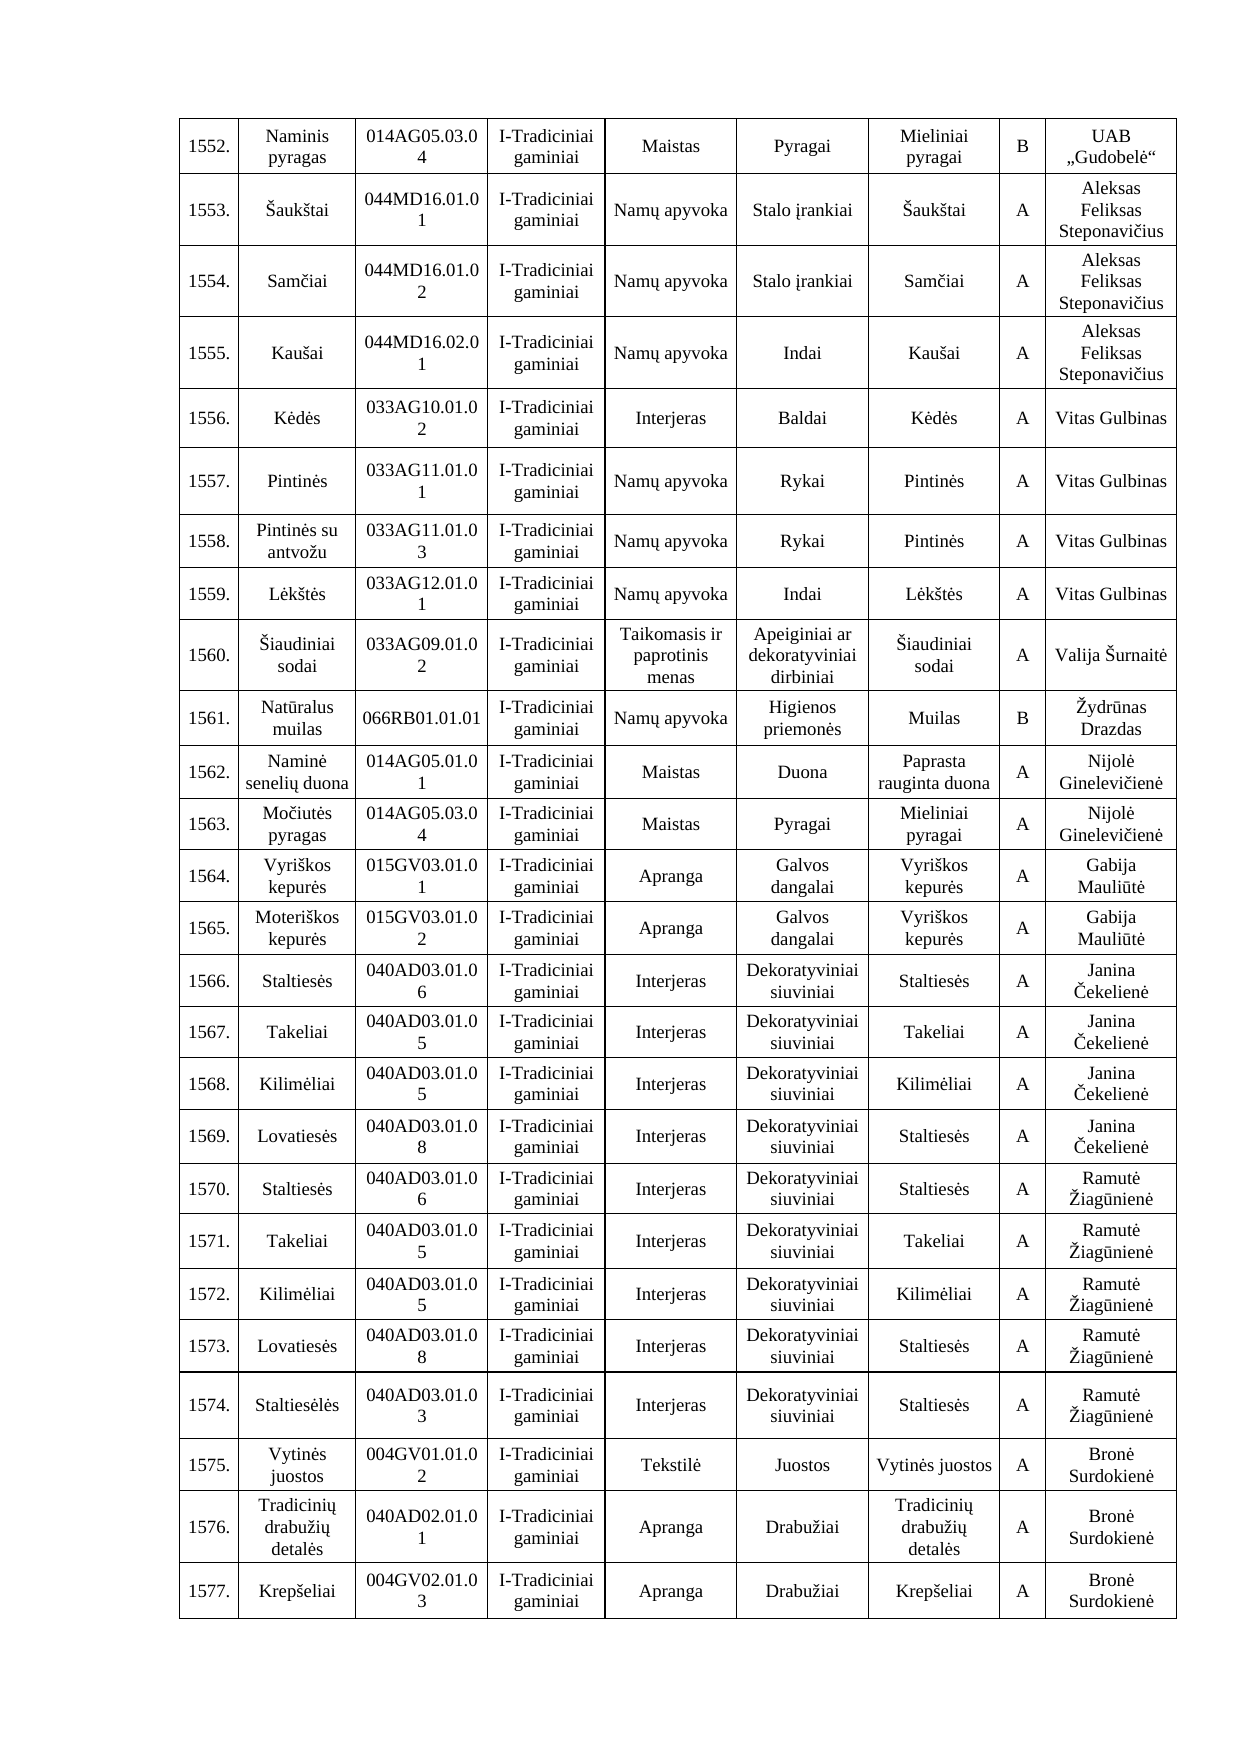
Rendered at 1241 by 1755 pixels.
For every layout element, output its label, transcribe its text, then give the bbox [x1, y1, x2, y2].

table_cell Takeliai [239, 1007, 355, 1057]
table_cell I-Tradiciniai gaminiai [488, 1563, 604, 1618]
table_cell [175, 690, 179, 745]
table_cell Kėdės [239, 389, 355, 447]
table_cell Aleksas Feliksas Steponavičius [1046, 246, 1176, 316]
table_cell [1177, 1438, 1182, 1490]
table_cell Dekoratyviniai siuviniai [737, 1007, 868, 1057]
table_cell A [1000, 515, 1045, 567]
table_cell [1177, 1268, 1182, 1319]
table_cell Krepšeliai [869, 1563, 999, 1618]
table_cell Vyriškos kepurės [869, 902, 999, 954]
table_cell [175, 1490, 179, 1562]
table_cell 1569. [180, 1110, 238, 1163]
table_cell [175, 1057, 179, 1109]
table_cell Janina Čekelienė [1046, 1007, 1176, 1057]
table_cell 033AG09.01.02 [356, 620, 487, 690]
table_cell 066RB01.01.01 [356, 691, 487, 745]
table_cell Maistas [606, 746, 736, 797]
table_cell Pyragai [737, 119, 868, 173]
table_cell A [1000, 746, 1045, 797]
table_cell Šiaudiniai sodai [239, 620, 355, 690]
table_cell [1177, 798, 1182, 849]
table_cell Valija Šurnaitė [1046, 620, 1176, 690]
table_cell [175, 1438, 179, 1490]
table_cell [175, 388, 179, 447]
table_cell Šaukštai [239, 174, 355, 244]
table_cell [175, 1268, 179, 1319]
table_cell [175, 849, 179, 901]
table_cell Žydrūnas Drazdas [1046, 691, 1176, 745]
table_cell 1553. [180, 174, 238, 244]
table_cell [175, 901, 179, 954]
table_cell A [1000, 1007, 1045, 1057]
table_cell 1552. [180, 119, 238, 173]
table_cell Tekstilė [606, 1439, 736, 1490]
table_cell Nijolė Ginelevičienė [1046, 746, 1176, 797]
table_cell I-Tradiciniai gaminiai [488, 1491, 604, 1562]
table_cell Drabužiai [737, 1491, 868, 1562]
table_cell I-Tradiciniai gaminiai [488, 515, 604, 567]
table_cell [175, 1319, 179, 1371]
table_cell [175, 447, 179, 514]
table_cell Stalo įrankiai [737, 174, 868, 244]
table_cell Galvos dangalai [737, 902, 868, 954]
table_cell I-Tradiciniai gaminiai [488, 1439, 604, 1490]
table_cell Močiutės pyragas [239, 799, 355, 849]
table_cell Interjeras [606, 1373, 736, 1438]
table_cell I-Tradiciniai gaminiai [488, 691, 604, 745]
table_cell [1177, 849, 1182, 901]
table_cell 040AD03.01.08 [356, 1320, 487, 1371]
table_cell A [1000, 1110, 1045, 1163]
table_cell Naminė senelių duona [239, 746, 355, 797]
table_cell I-Tradiciniai gaminiai [488, 1214, 604, 1268]
table_cell Vitas Gulbinas [1046, 568, 1176, 618]
table_cell I-Tradiciniai gaminiai [488, 799, 604, 849]
table_cell A [1000, 1373, 1045, 1438]
table_cell [175, 1371, 179, 1438]
table_cell Samčiai [239, 246, 355, 316]
table_cell Namų apyvoka [606, 568, 736, 618]
table_cell Kilimėliai [239, 1058, 355, 1109]
table_cell 1561. [180, 691, 238, 745]
table_cell Interjeras [606, 1110, 736, 1163]
table_cell Staltiesėlės [239, 1373, 355, 1438]
table_cell 1564. [180, 850, 238, 901]
table_cell Staltiesės [239, 1164, 355, 1213]
table_cell I-Tradiciniai gaminiai [488, 850, 604, 901]
table_cell 033AG10.01.02 [356, 389, 487, 447]
table_cell A [1000, 799, 1045, 849]
table_cell 040AD03.01.05 [356, 1007, 487, 1057]
table_cell I-Tradiciniai gaminiai [488, 1320, 604, 1371]
table_cell 040AD03.01.06 [356, 955, 487, 1006]
table_cell [1177, 245, 1182, 316]
table_cell [175, 1006, 179, 1057]
table_cell 1577. [180, 1563, 238, 1618]
table_cell Interjeras [606, 955, 736, 1006]
table_cell Natūralus muilas [239, 691, 355, 745]
table_cell 1558. [180, 515, 238, 567]
table_cell 1556. [180, 389, 238, 447]
table_cell Bronė Surdokienė [1046, 1439, 1176, 1490]
table_cell I-Tradiciniai gaminiai [488, 902, 604, 954]
table_cell A [1000, 389, 1045, 447]
table_cell [175, 1562, 179, 1618]
table_cell Kilimėliai [869, 1269, 999, 1319]
table_cell [175, 173, 179, 244]
table_cell I-Tradiciniai gaminiai [488, 955, 604, 1006]
table_cell 1573. [180, 1320, 238, 1371]
table_cell Kilimėliai [239, 1269, 355, 1319]
table_cell Vytinės juostos [869, 1439, 999, 1490]
table_cell Vytinės juostos [239, 1439, 355, 1490]
table_cell 044MD16.02.01 [356, 317, 487, 388]
table_cell [1177, 1163, 1182, 1213]
table_cell 033AG11.01.01 [356, 448, 487, 514]
table_cell 1562. [180, 746, 238, 797]
table_cell Dekoratyviniai siuviniai [737, 1214, 868, 1268]
table_cell Naminis pyragas [239, 119, 355, 173]
table_cell 040AD03.01.03 [356, 1373, 487, 1438]
table_cell [1177, 1109, 1182, 1163]
table_cell 004GV02.01.03 [356, 1563, 487, 1618]
table_cell [175, 1213, 179, 1268]
table_cell Kaušai [869, 317, 999, 388]
table_cell Vitas Gulbinas [1046, 389, 1176, 447]
table_cell 1570. [180, 1164, 238, 1213]
table_cell Mieliniai pyragai [869, 119, 999, 173]
table_cell Pintinės [869, 448, 999, 514]
table_cell [1177, 745, 1182, 797]
table_cell Staltiesės [239, 955, 355, 1006]
table_cell B [1000, 691, 1045, 745]
table_cell [175, 118, 179, 173]
table_cell [1177, 1319, 1182, 1371]
table_cell Baldai [737, 389, 868, 447]
table_cell Apranga [606, 1563, 736, 1618]
table_cell I-Tradiciniai gaminiai [488, 1269, 604, 1319]
table_cell [1177, 388, 1182, 447]
table_cell I-Tradiciniai gaminiai [488, 1058, 604, 1109]
table_cell A [1000, 317, 1045, 388]
table_cell 033AG12.01.01 [356, 568, 487, 618]
table_cell Juostos [737, 1439, 868, 1490]
table_cell I-Tradiciniai gaminiai [488, 119, 604, 173]
table_cell 040AD03.01.05 [356, 1269, 487, 1319]
table_cell 1565. [180, 902, 238, 954]
table_cell Rykai [737, 448, 868, 514]
table_cell [1177, 567, 1182, 618]
table_cell Namų apyvoka [606, 691, 736, 745]
table_cell Paprasta rauginta duona [869, 746, 999, 797]
table_cell [175, 316, 179, 388]
table_cell [1177, 1562, 1182, 1618]
table_cell Dekoratyviniai siuviniai [737, 1320, 868, 1371]
table_cell I-Tradiciniai gaminiai [488, 246, 604, 316]
table_cell B [1000, 119, 1045, 173]
table_cell Namų apyvoka [606, 174, 736, 244]
table_cell I-Tradiciniai gaminiai [488, 1110, 604, 1163]
table_cell [1177, 118, 1182, 173]
table_cell Krepšeliai [239, 1563, 355, 1618]
table_cell Interjeras [606, 1007, 736, 1057]
table_cell Kaušai [239, 317, 355, 388]
table_cell Janina Čekelienė [1046, 955, 1176, 1006]
table_cell Interjeras [606, 1214, 736, 1268]
table_cell [175, 1163, 179, 1213]
table_cell Interjeras [606, 1269, 736, 1319]
table_cell Lėkštės [869, 568, 999, 618]
table_cell I-Tradiciniai gaminiai [488, 568, 604, 618]
table_cell [175, 514, 179, 567]
table_cell 015GV03.01.01 [356, 850, 487, 901]
table_cell Janina Čekelienė [1046, 1110, 1176, 1163]
table_cell 1568. [180, 1058, 238, 1109]
table_cell I-Tradiciniai gaminiai [488, 317, 604, 388]
table_cell I-Tradiciniai gaminiai [488, 389, 604, 447]
table_cell Janina Čekelienė [1046, 1058, 1176, 1109]
table_cell A [1000, 1439, 1045, 1490]
table_cell [1177, 316, 1182, 388]
table_cell Namų apyvoka [606, 246, 736, 316]
table_cell Aleksas Feliksas Steponavičius [1046, 317, 1176, 388]
table_cell Vyriškos kepurės [869, 850, 999, 901]
table_cell [1177, 173, 1182, 244]
table_cell Šaukštai [869, 174, 999, 244]
table_cell Gabija Mauliūtė [1046, 902, 1176, 954]
table_cell Pintinės su antvožu [239, 515, 355, 567]
table_cell A [1000, 850, 1045, 901]
table_cell Apranga [606, 850, 736, 901]
table_cell [1177, 1213, 1182, 1268]
table_cell Lovatiesės [239, 1110, 355, 1163]
table_cell Vyriškos kepurės [239, 850, 355, 901]
table_cell I-Tradiciniai gaminiai [488, 746, 604, 797]
table_cell 1563. [180, 799, 238, 849]
table_cell [1177, 514, 1182, 567]
table_cell Ramutė Žiagūnienė [1046, 1164, 1176, 1213]
table_cell Interjeras [606, 1058, 736, 1109]
table_cell Indai [737, 568, 868, 618]
table_cell Taikomasis ir paprotinis menas [606, 620, 736, 690]
table_cell 015GV03.01.02 [356, 902, 487, 954]
table_cell I-Tradiciniai gaminiai [488, 1373, 604, 1438]
table_cell 033AG11.01.03 [356, 515, 487, 567]
table_cell A [1000, 1164, 1045, 1213]
table_cell [175, 798, 179, 849]
table_cell A [1000, 1320, 1045, 1371]
table_cell Vitas Gulbinas [1046, 448, 1176, 514]
table_cell [175, 567, 179, 618]
table_cell [175, 245, 179, 316]
table_cell A [1000, 1058, 1045, 1109]
table_cell [175, 954, 179, 1006]
table_cell 040AD03.01.06 [356, 1164, 487, 1213]
table_cell 1574. [180, 1373, 238, 1438]
table_cell [1177, 447, 1182, 514]
table_cell Gabija Mauliūtė [1046, 850, 1176, 901]
table_cell Ramutė Žiagūnienė [1046, 1214, 1176, 1268]
table_cell A [1000, 568, 1045, 618]
table_cell Interjeras [606, 1320, 736, 1371]
table_cell A [1000, 1214, 1045, 1268]
table_cell Interjeras [606, 389, 736, 447]
table_cell [1177, 690, 1182, 745]
table_cell [1177, 1006, 1182, 1057]
table_cell Takeliai [239, 1214, 355, 1268]
table_cell Dekoratyviniai siuviniai [737, 955, 868, 1006]
table_cell Kėdės [869, 389, 999, 447]
table_cell Indai [737, 317, 868, 388]
table_cell 1576. [180, 1491, 238, 1562]
table_cell [175, 745, 179, 797]
table_cell Apranga [606, 1491, 736, 1562]
table_cell Tradicinių drabužių detalės [239, 1491, 355, 1562]
table_cell Rykai [737, 515, 868, 567]
table_cell [1177, 954, 1182, 1006]
table_cell Namų apyvoka [606, 448, 736, 514]
table_cell Kilimėliai [869, 1058, 999, 1109]
table_cell Dekoratyviniai siuviniai [737, 1269, 868, 1319]
table_cell 1566. [180, 955, 238, 1006]
table_cell Bronė Surdokienė [1046, 1491, 1176, 1562]
table_cell Staltiesės [869, 1373, 999, 1438]
table_cell Apranga [606, 902, 736, 954]
table_cell I-Tradiciniai gaminiai [488, 448, 604, 514]
table_cell 004GV01.01.02 [356, 1439, 487, 1490]
table_cell [175, 1109, 179, 1163]
table_cell 014AG05.03.04 [356, 799, 487, 849]
table_cell A [1000, 1269, 1045, 1319]
table_cell Higienos priemonės [737, 691, 868, 745]
table_cell [1177, 1057, 1182, 1109]
table_cell Namų apyvoka [606, 317, 736, 388]
table_cell I-Tradiciniai gaminiai [488, 1164, 604, 1213]
table_cell Staltiesės [869, 1110, 999, 1163]
table_cell [1177, 1490, 1182, 1562]
table_cell [1177, 619, 1182, 690]
table_cell 014AG05.03.04 [356, 119, 487, 173]
table_cell A [1000, 448, 1045, 514]
table_cell Dekoratyviniai siuviniai [737, 1058, 868, 1109]
table_cell Drabužiai [737, 1563, 868, 1618]
table_cell [1177, 1371, 1182, 1438]
table_cell Galvos dangalai [737, 850, 868, 901]
table_cell Staltiesės [869, 955, 999, 1006]
table_cell A [1000, 246, 1045, 316]
table_cell Pintinės [869, 515, 999, 567]
table_cell 040AD03.01.05 [356, 1214, 487, 1268]
table_cell Aleksas Feliksas Steponavičius [1046, 174, 1176, 244]
table_cell 040AD03.01.08 [356, 1110, 487, 1163]
table_cell 040AD02.01.01 [356, 1491, 487, 1562]
table_cell Maistas [606, 119, 736, 173]
table_cell A [1000, 174, 1045, 244]
table_cell Vitas Gulbinas [1046, 515, 1176, 567]
table_cell I-Tradiciniai gaminiai [488, 174, 604, 244]
table_cell 044MD16.01.02 [356, 246, 487, 316]
table_cell Dekoratyviniai siuviniai [737, 1164, 868, 1213]
table_cell Staltiesės [869, 1164, 999, 1213]
table_cell 1572. [180, 1269, 238, 1319]
table_cell Takeliai [869, 1214, 999, 1268]
table_cell [175, 619, 179, 690]
table_cell Pintinės [239, 448, 355, 514]
table_cell Apeiginiai ar dekoratyviniai dirbiniai [737, 620, 868, 690]
table_cell 1571. [180, 1214, 238, 1268]
table_cell 1559. [180, 568, 238, 618]
table_cell Dekoratyviniai siuviniai [737, 1373, 868, 1438]
table_cell 044MD16.01.01 [356, 174, 487, 244]
table_cell Šiaudiniai sodai [869, 620, 999, 690]
table_cell Ramutė Žiagūnienė [1046, 1320, 1176, 1371]
table_cell 1557. [180, 448, 238, 514]
table_cell Maistas [606, 799, 736, 849]
table_cell Ramutė Žiagūnienė [1046, 1373, 1176, 1438]
table_cell Pyragai [737, 799, 868, 849]
table_cell 1555. [180, 317, 238, 388]
table_cell A [1000, 1563, 1045, 1618]
table_cell 014AG05.01.01 [356, 746, 487, 797]
table_cell Staltiesės [869, 1320, 999, 1371]
table_cell Tradicinių drabužių detalės [869, 1491, 999, 1562]
table_cell Lovatiesės [239, 1320, 355, 1371]
table_cell Duona [737, 746, 868, 797]
table_cell 1575. [180, 1439, 238, 1490]
table_cell Stalo įrankiai [737, 246, 868, 316]
table_cell A [1000, 955, 1045, 1006]
table_cell A [1000, 1491, 1045, 1562]
table_cell 1567. [180, 1007, 238, 1057]
table_cell Mieliniai pyragai [869, 799, 999, 849]
table_cell UAB „Gudobelė“ [1046, 119, 1176, 173]
table_cell I-Tradiciniai gaminiai [488, 620, 604, 690]
table_cell Samčiai [869, 246, 999, 316]
table_cell Namų apyvoka [606, 515, 736, 567]
table_cell 040AD03.01.05 [356, 1058, 487, 1109]
table_cell 1560. [180, 620, 238, 690]
table_cell Takeliai [869, 1007, 999, 1057]
table_cell Moteriškos kepurės [239, 902, 355, 954]
table_cell 1554. [180, 246, 238, 316]
table_cell [1177, 901, 1182, 954]
table_cell Lėkštės [239, 568, 355, 618]
table_cell A [1000, 620, 1045, 690]
table_cell Ramutė Žiagūnienė [1046, 1269, 1176, 1319]
table_cell Interjeras [606, 1164, 736, 1213]
table_cell A [1000, 902, 1045, 954]
table_cell I-Tradiciniai gaminiai [488, 1007, 604, 1057]
table_cell Dekoratyviniai siuviniai [737, 1110, 868, 1163]
table_cell Bronė Surdokienė [1046, 1563, 1176, 1618]
table_cell Nijolė Ginelevičienė [1046, 799, 1176, 849]
table_cell Muilas [869, 691, 999, 745]
